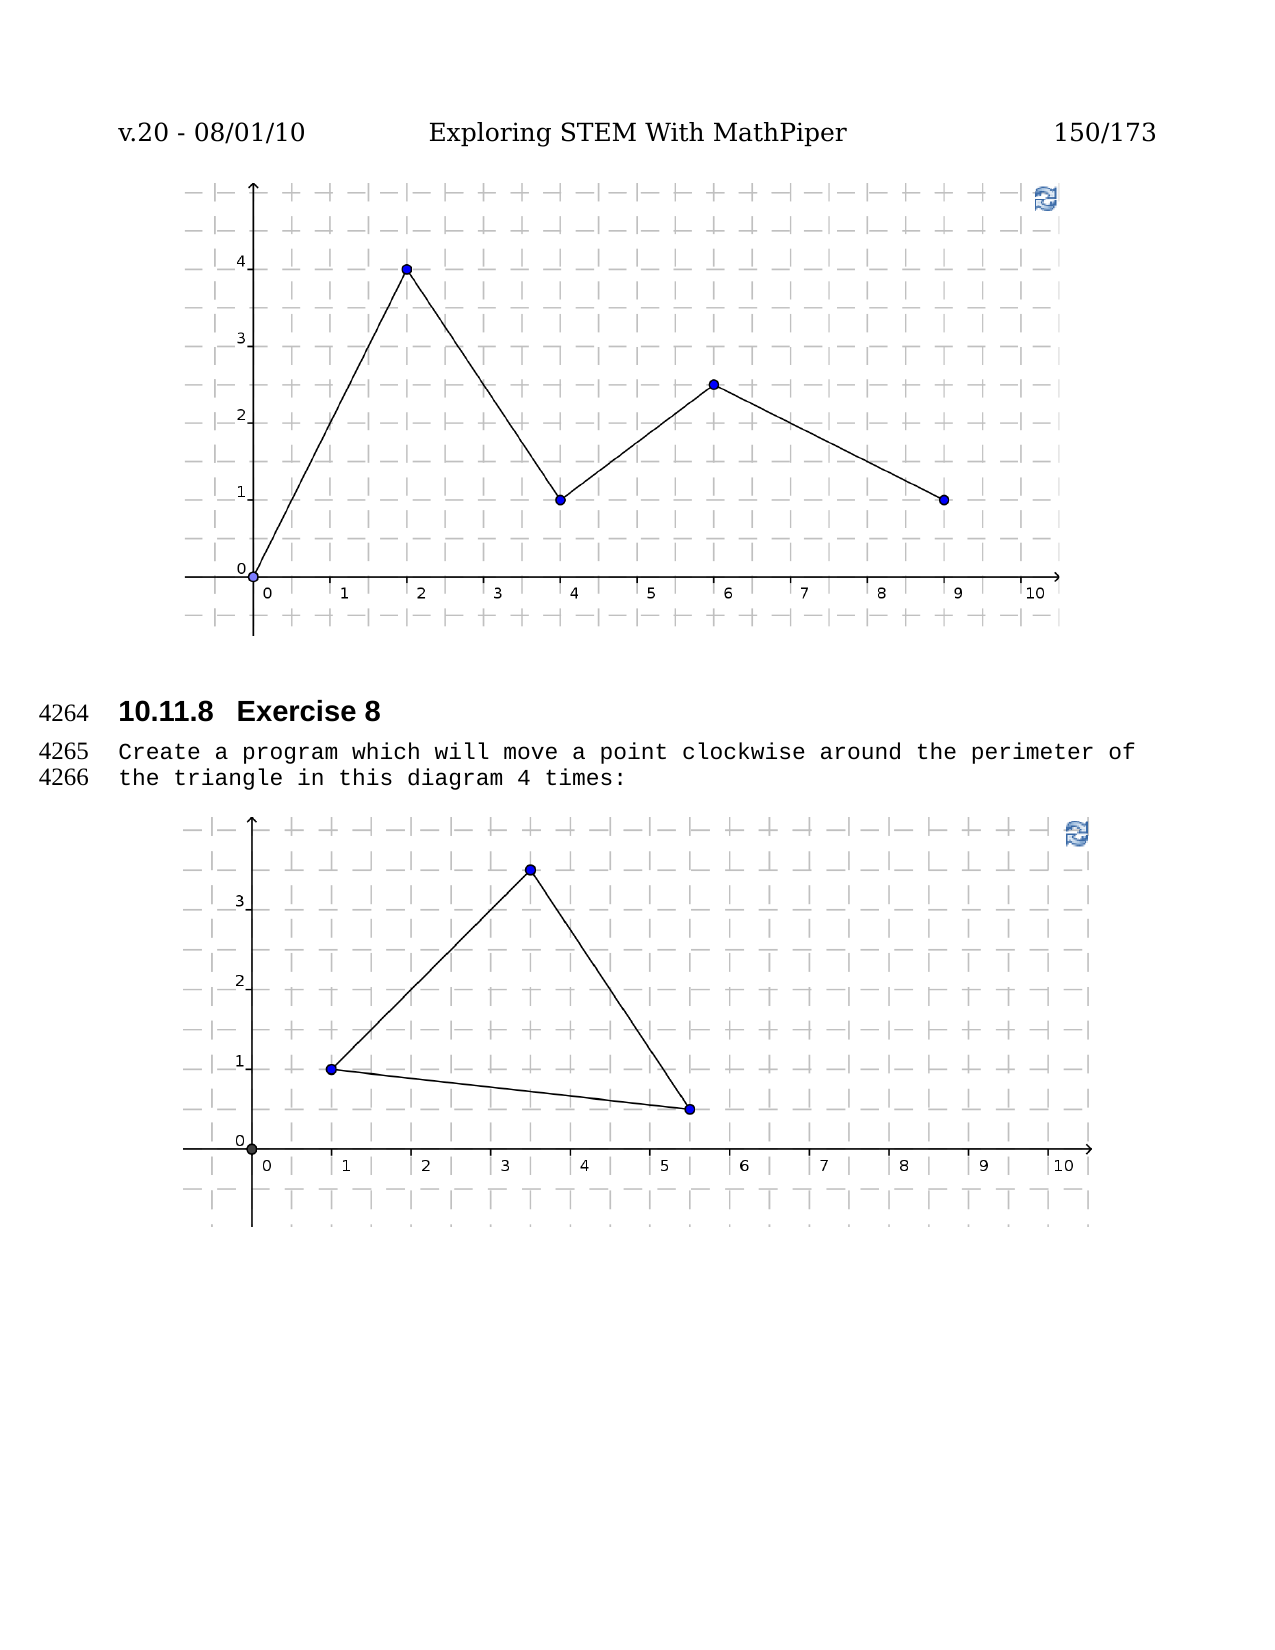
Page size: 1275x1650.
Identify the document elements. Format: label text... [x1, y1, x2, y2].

text Create a program which will move a point clockwise around the perimeter of the triangle in this diagram 4 times: [118, 740, 1157, 792]
picture [184, 183, 1060, 636]
picture [183, 817, 1092, 1227]
subtitle Exercise 8 [118, 694, 1157, 728]
